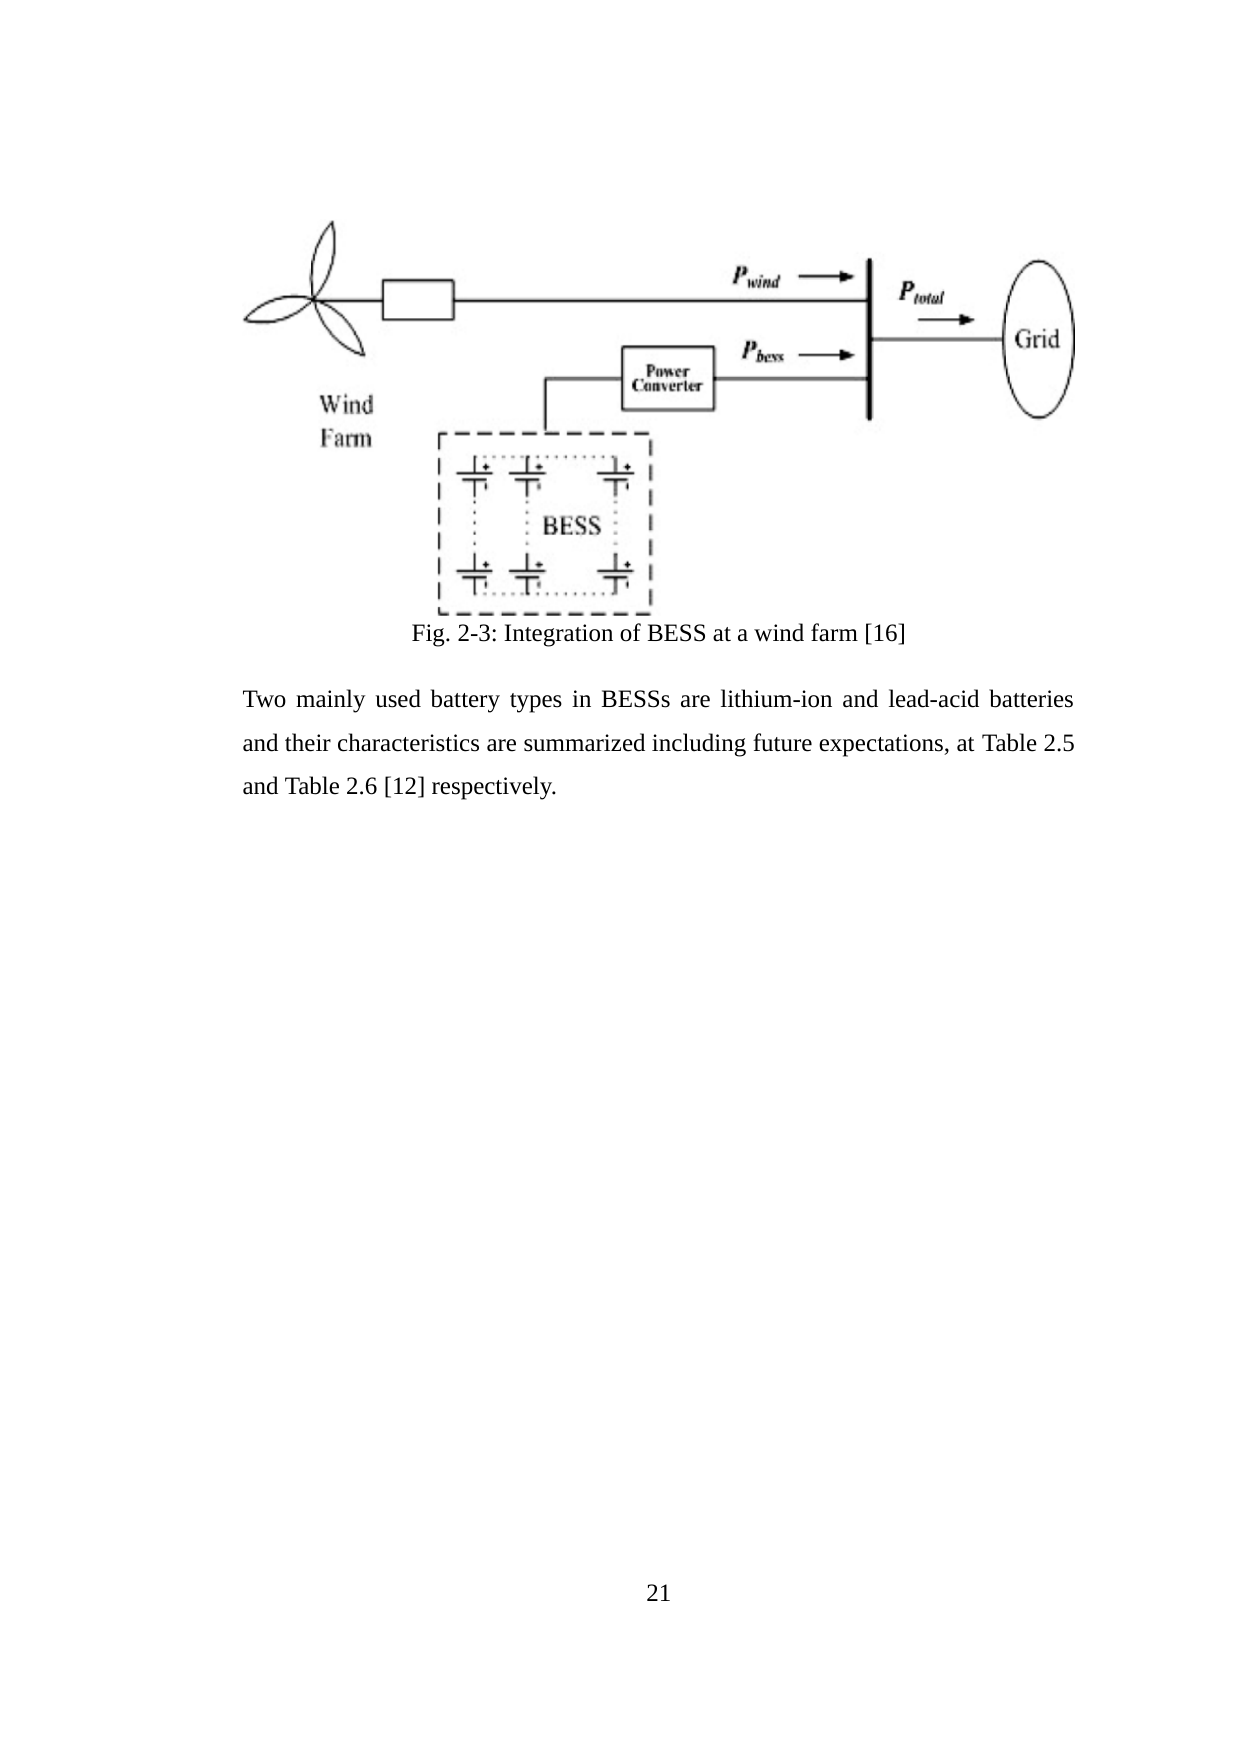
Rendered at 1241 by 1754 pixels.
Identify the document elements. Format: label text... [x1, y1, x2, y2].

text Two mainly used battery types in BESSs are lithium-ion and lead-acid batteries and their characteristics are summarized including future expectations, at Table 2.5 and Table 2.6 [12]⁠ respectively. [242, 684, 1075, 799]
picture [242, 219, 1075, 616]
text Fig. 2-3: Integration of BESS at a wind farm [16]⁠ [242, 616, 1075, 646]
